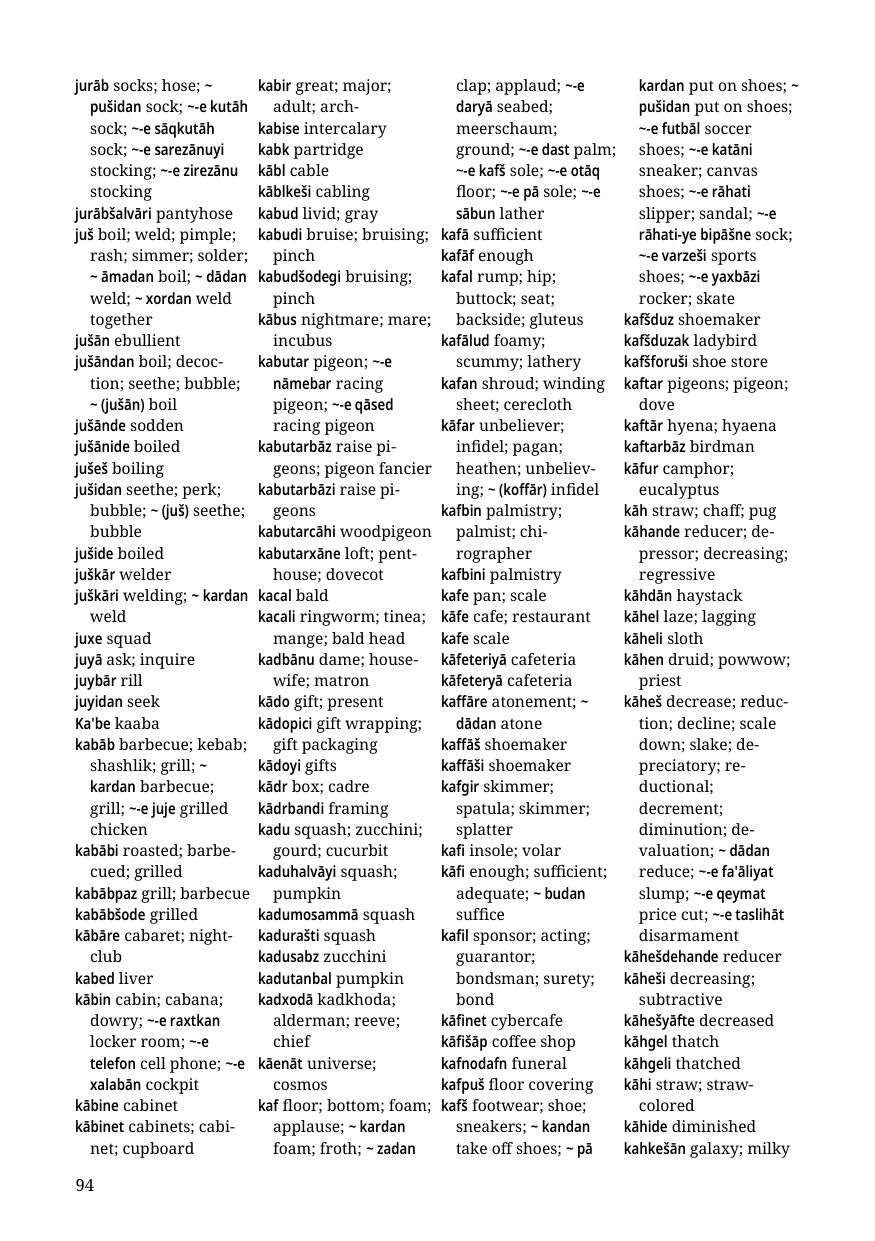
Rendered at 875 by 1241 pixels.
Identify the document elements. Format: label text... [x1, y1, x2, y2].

text kadbānu dame; house­wife; matron [258, 649, 433, 691]
text kādoyi gifts [258, 755, 433, 776]
text kāfi enough; sufficient; ade­quate; ~ budan suf­fice [441, 861, 616, 925]
text jušidan seethe; perk; bub­ble; ~ (juš) seethe; bubble [75, 479, 250, 542]
text kafil sponsor; acting; guar­antor; bondsman; surety; bond [441, 925, 616, 1010]
text kadxodā kadkhoda; alderm­an; reeve; chief [258, 989, 433, 1052]
text kaduhalvāyi squash; pump­kin [258, 861, 433, 904]
text kāhen druid; powwow; priest [624, 649, 799, 691]
text kafš footwear; shoe; sneak­ers; ~ kandan take off shoes; ~ pā [441, 1095, 616, 1159]
text kaftarbāz birdman [624, 436, 799, 457]
text kafnodafn funeral [441, 1052, 616, 1074]
text kābin cabin; cabana; dowry; ~-e raxtkan locker room; ~-e telefon cell phone; ~-e xalabān cockpit [75, 989, 250, 1095]
text kabed liver [75, 967, 250, 989]
text kafgir skimmer; spatula; skim­mer; splatter [441, 776, 616, 840]
text jušāndan boil; decoc­tion; seethe; bubble; ~ (jušān) boil [75, 351, 250, 415]
text kādr box; cadre [258, 776, 433, 797]
text kābus nightmare; mare; in­cubus [258, 309, 433, 351]
text kāfeteryā cafeteria [441, 670, 616, 691]
text kabutarcāhi woodpi­geon [258, 521, 433, 542]
text kāhešdehande reducer [624, 946, 799, 967]
text jušeš boiling [75, 457, 250, 479]
text kāfeteriyā cafeteria [441, 649, 616, 670]
text kādopici gift wrapping; gift packaging [258, 712, 433, 755]
text kafbin palmistry; palmist; chi­rographer [441, 500, 616, 564]
text kafe pan; scale [441, 585, 616, 606]
text kafšduzak ladybird [624, 330, 799, 351]
text kāfur camphor; eucalyp­tus [624, 457, 799, 500]
text kāhdān haystack [624, 585, 799, 606]
text juybār rill [75, 670, 250, 691]
text kāhešyāfte decreased [624, 1010, 799, 1031]
text kabud livid; gray [258, 202, 433, 224]
text kadumosammā squash [258, 904, 433, 925]
text kaffāši shoemaker [441, 755, 616, 776]
text kāhi straw; straw-colored [624, 1074, 799, 1116]
text kaffāš shoemaker [441, 734, 616, 755]
text jurāb socks; hose; ~ pušidan sock; ~-e kutāh sock; ~-e sāqkutāh sock; ~-e sarezānuyi stocking; ~-e zirezānu stocking [75, 75, 250, 202]
text kafālud foamy; scummy; lath­ery [441, 330, 616, 372]
text kabābpaz grill; barbecue [75, 882, 250, 904]
text kabise intercalary [258, 117, 433, 139]
text kāheš decrease; reduc­tion; de­cline; scale down; slake; de­preciatory; re­ductional; decrement; diminution; de­valuation; ~ dādan reduce; ~-e fa'āliyat slump; ~-e qeymat price cut; ~-e taslihāt disar­mament [624, 691, 799, 946]
text juyidan seek [75, 691, 250, 712]
text kābl cable [258, 160, 433, 181]
text jušānde sodden [75, 415, 250, 436]
text kaftār hyena; hyaena [624, 415, 799, 436]
text kāblkeši cabling [258, 181, 433, 202]
text kāheli sloth [624, 627, 799, 649]
text jušān ebullient [75, 330, 250, 351]
text kafā sufficient [441, 224, 616, 245]
text kāfinet cybercafe [441, 1010, 616, 1031]
text juxe squad [75, 627, 250, 649]
text kaf floor; bottom; foam; ap­plause; ~ kardan foam; froth; ~ zadan [258, 1095, 433, 1159]
text kabutarxāne loft; pent­house; dovecot [258, 542, 433, 585]
text kafal rump; hip; buttock; seat; backside; gluteus [441, 266, 616, 330]
text kāhgel thatch [624, 1031, 799, 1052]
text kāhel laze; lagging [624, 606, 799, 627]
text kāfar unbeliever; infidel; pa­gan; heathen; unbeliev­ing; ~ (koffār) infidel [441, 415, 616, 500]
text kabābšode grilled [75, 904, 250, 925]
text kabutarbāz raise pi­geons; pi­geon fancier [258, 436, 433, 479]
text jušānide boiled [75, 436, 250, 457]
text kafan shroud; winding sheet; cerecloth [441, 372, 616, 415]
text kabk partridge [258, 139, 433, 160]
text kabudšodegi bruising; pinch [258, 266, 433, 309]
text kahkešān galaxy; milky [624, 1137, 799, 1159]
text kāh straw; chaff; pug [624, 500, 799, 521]
text kafšforuši shoe store [624, 351, 799, 372]
text kāheši decreasing; subtract­ive [624, 967, 799, 1010]
text kāhande reducer; de­pressor; decreasing; re­gressive [624, 521, 799, 585]
text kaffāre atonement; ~ dādan atone [441, 691, 616, 734]
text kadutanbal pumpkin [258, 967, 433, 989]
text kāhgeli thatched [624, 1052, 799, 1074]
text kacali ringworm; tinea; mange; bald head [258, 606, 433, 649]
text kabābi roasted; barbe­cued; grilled [75, 840, 250, 882]
text kādo gift; present [258, 691, 433, 712]
text kafāf enough [441, 245, 616, 266]
text kabudi bruise; bruising; pinch [258, 224, 433, 266]
text kaftar pigeons; pigeon; dove [624, 372, 799, 415]
text kabāb barbecue; kebab; shash­lik; grill; ~ kardan barbecue; grill; ~-e juje grilled chicken [75, 734, 250, 840]
text kafšduz shoemaker [624, 309, 799, 330]
text jurābšalvāri pantyhose [75, 202, 250, 224]
text kacal bald [258, 585, 433, 606]
text kardan put on shoes; ~ pušidan put on shoes; ~-e futbāl soccer shoes; ~-e katāni sneaker; canvas shoes; ~-e rāhati slipper; sandal; ~-e rāhati-ye bipāšne sock; ~-e varzeši sports shoes; ~-e yaxbāzi rocker; skate [624, 75, 799, 309]
text Ka'be kaaba [75, 712, 250, 734]
text jušide boiled [75, 542, 250, 564]
text kābāre cabaret; night­club [75, 925, 250, 967]
text kābine cabinet [75, 1095, 250, 1116]
text kadurašti squash [258, 925, 433, 946]
text juš boil; weld; pimple; rash; simmer; solder; ~ āmadan boil; ~ dādan weld; ~ xordan weld to­gether [75, 224, 250, 330]
text juškāri welding; ~ kardan weld [75, 585, 250, 627]
text kafpuš floor covering [441, 1074, 616, 1095]
text kāhide diminished [624, 1116, 799, 1137]
text kabutar pigeon; ~-e nāmebar racing pigeon; ~-e qāsed racing pigeon [258, 351, 433, 436]
text juyā ask; inquire [75, 649, 250, 670]
text kadu squash; zucchini; gourd; cucurbit [258, 819, 433, 861]
text kāfe cafe; restaurant [441, 606, 616, 627]
text clap; ap­plaud; ~-e daryā seabed; meerschaum; ground; ~-e dast palm; ~-e kafš sole; ~-e otāq floor; ~-e pā sole; ~-e sābun lather [441, 75, 616, 224]
text juškār welder [75, 564, 250, 585]
text kabutarbāzi raise pi­geons [258, 479, 433, 521]
text kabir great; major; adult; arch- [258, 75, 433, 117]
text kābinet cabinets; cabi­net; cup­board [75, 1116, 250, 1159]
text kādrbandi framing [258, 797, 433, 819]
text kāfišāp coffee shop [441, 1031, 616, 1052]
text kafe scale [441, 627, 616, 649]
text kadusabz zucchini [258, 946, 433, 967]
text kafi insole; volar [441, 840, 616, 861]
text kāenāt universe; cosmos [258, 1052, 433, 1095]
text kafbini palmistry [441, 564, 616, 585]
